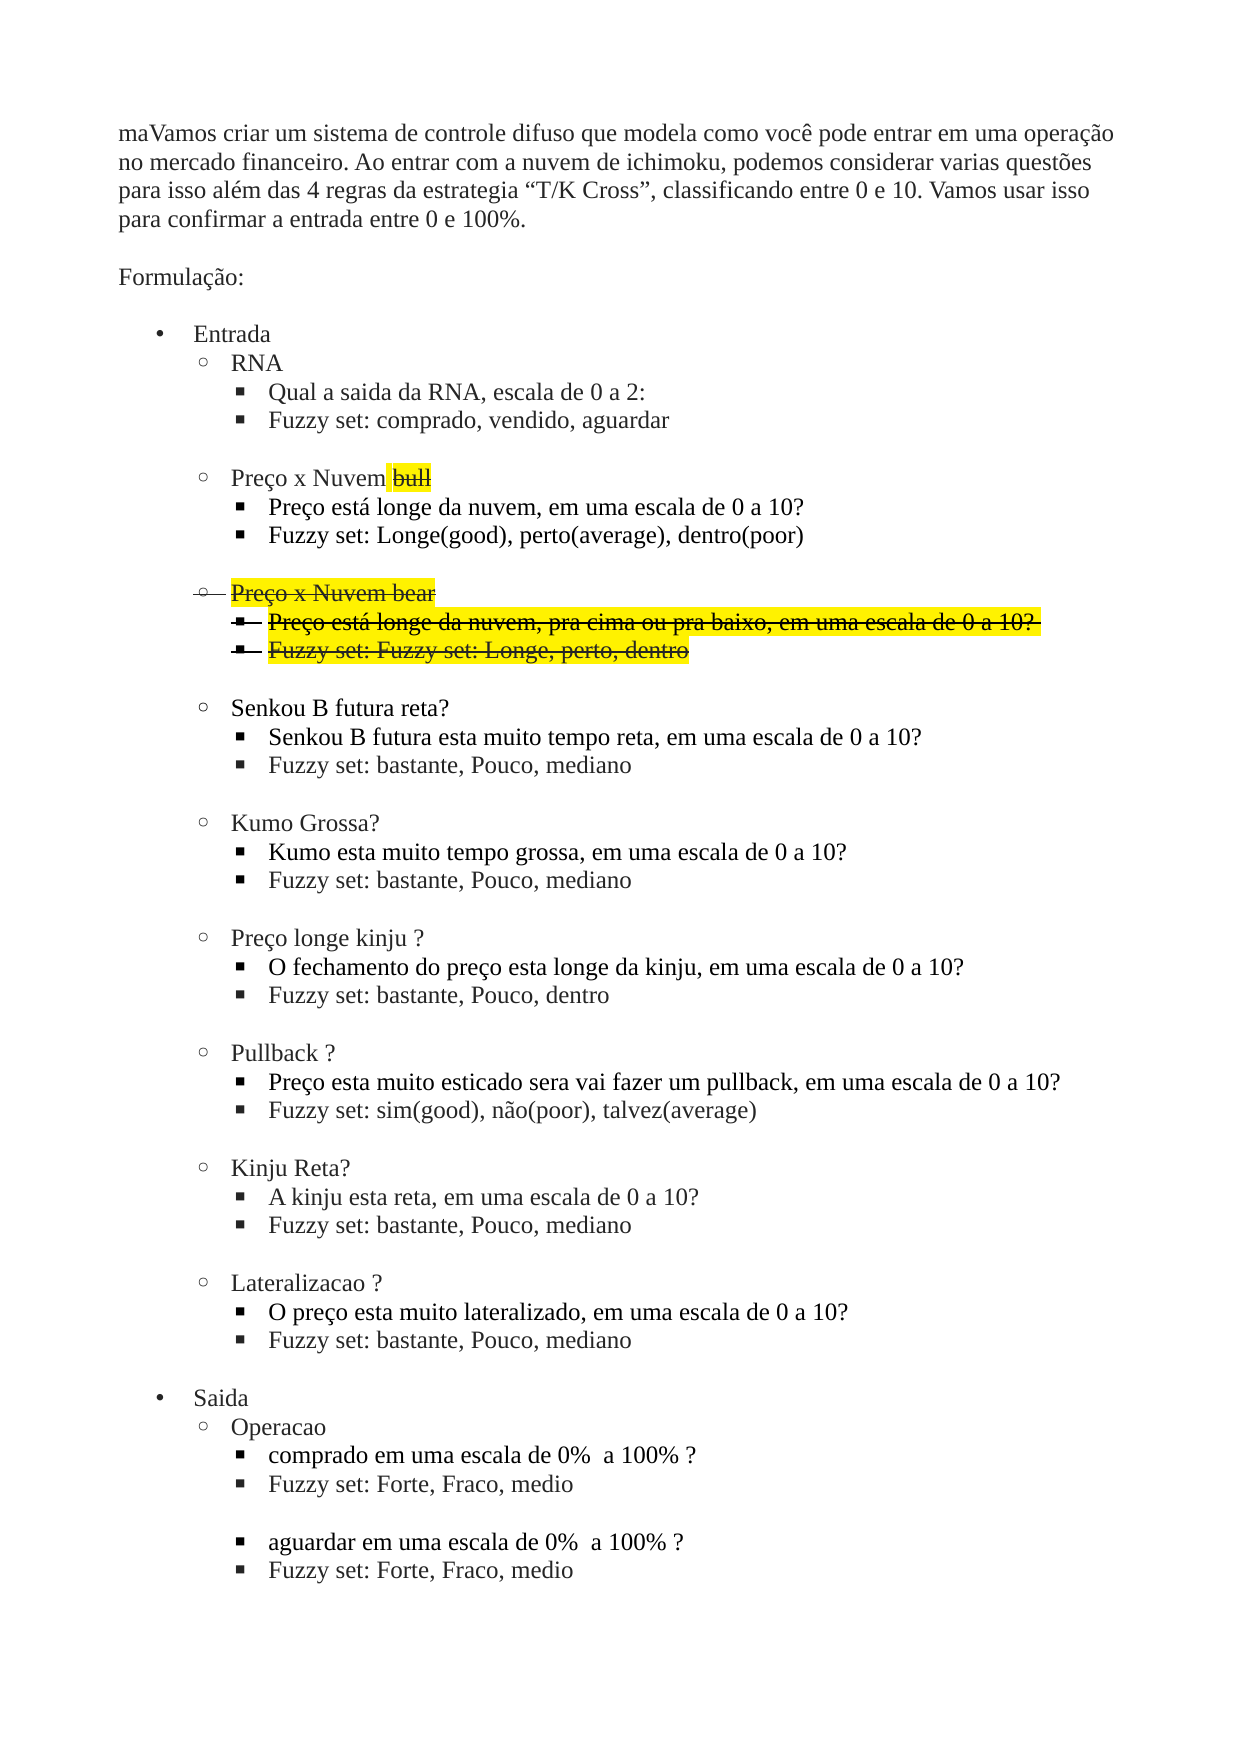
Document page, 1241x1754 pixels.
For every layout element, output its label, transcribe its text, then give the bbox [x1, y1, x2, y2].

list Preço x Nuvem bear [193, 578, 1122, 607]
list Preço está longe da nuvem, pra cima ou pra baixo, em uma escala de 0 a 10? [231, 607, 1122, 636]
list Lateralizacao ? [193, 1268, 1122, 1297]
list Pullback ? [193, 1038, 1122, 1067]
list Fuzzy set: bastante, Pouco, mediano [231, 751, 1122, 779]
list Fuzzy set: bastante, Pouco, dentro [231, 981, 1122, 1009]
list Senkou B futura reta? [193, 693, 1122, 722]
list Qual a saida da RNA, escala de 0 a 2: [231, 377, 1122, 406]
list aguardar em uma escala de 0% a 100% ? [231, 1527, 1122, 1556]
list Fuzzy set: Longe(good), perto(average), dentro(poor) [231, 521, 1122, 549]
list Operacao [193, 1412, 1122, 1441]
text Formulação: [118, 262, 1122, 291]
list Preço longe kinju ? [193, 923, 1122, 952]
list Saida [156, 1383, 1122, 1412]
list O fechamento do preço esta longe da kinju, em uma escala de 0 a 10? [231, 952, 1122, 981]
list Preço esta muito esticado sera vai fazer um pullback, em uma escala de 0 a 10? [231, 1067, 1122, 1096]
list Preço x Nuvem bull [193, 463, 1122, 492]
list Kumo Grossa? [193, 808, 1122, 837]
list Preço está longe da nuvem, em uma escala de 0 a 10? [231, 492, 1122, 521]
list Fuzzy set: bastante, Pouco, mediano [231, 1326, 1122, 1354]
list comprado em uma escala de 0% a 100% ? [231, 1441, 1122, 1469]
list Fuzzy set: Fuzzy set: Longe, perto, dentro [231, 636, 1122, 664]
list O preço esta muito lateralizado, em uma escala de 0 a 10? [231, 1297, 1122, 1326]
list Fuzzy set: comprado, vendido, aguardar [231, 406, 1122, 463]
list Fuzzy set: bastante, Pouco, mediano [231, 866, 1122, 894]
list Fuzzy set: sim(good), não(poor), talvez(average) [231, 1096, 1122, 1124]
list Kinju Reta? [193, 1153, 1122, 1182]
list Senkou B futura esta muito tempo reta, em uma escala de 0 a 10? [231, 722, 1122, 751]
list Fuzzy set: Forte, Fraco, medio [231, 1469, 1122, 1498]
list Kumo esta muito tempo grossa, em uma escala de 0 a 10? [231, 837, 1122, 866]
text maVamos criar um sistema de controle difuso que modela como você pode entrar em uma operação no mercado financeiro. Ao entrar com a nuvem de ichimoku, podemos considerar varias questões para isso além das 4 regras da estrategia “T/K Cross”, classificando entre 0 e 10. Vamos usar isso para confirmar a entrada entre 0 e 100%. [118, 118, 1122, 233]
list RNA [193, 348, 1122, 377]
list A kinju esta reta, em uma escala de 0 a 10? [231, 1182, 1122, 1211]
list Fuzzy set: Forte, Fraco, medio [231, 1556, 1122, 1584]
list Entrada [156, 319, 1122, 348]
list Fuzzy set: bastante, Pouco, mediano [231, 1211, 1122, 1239]
